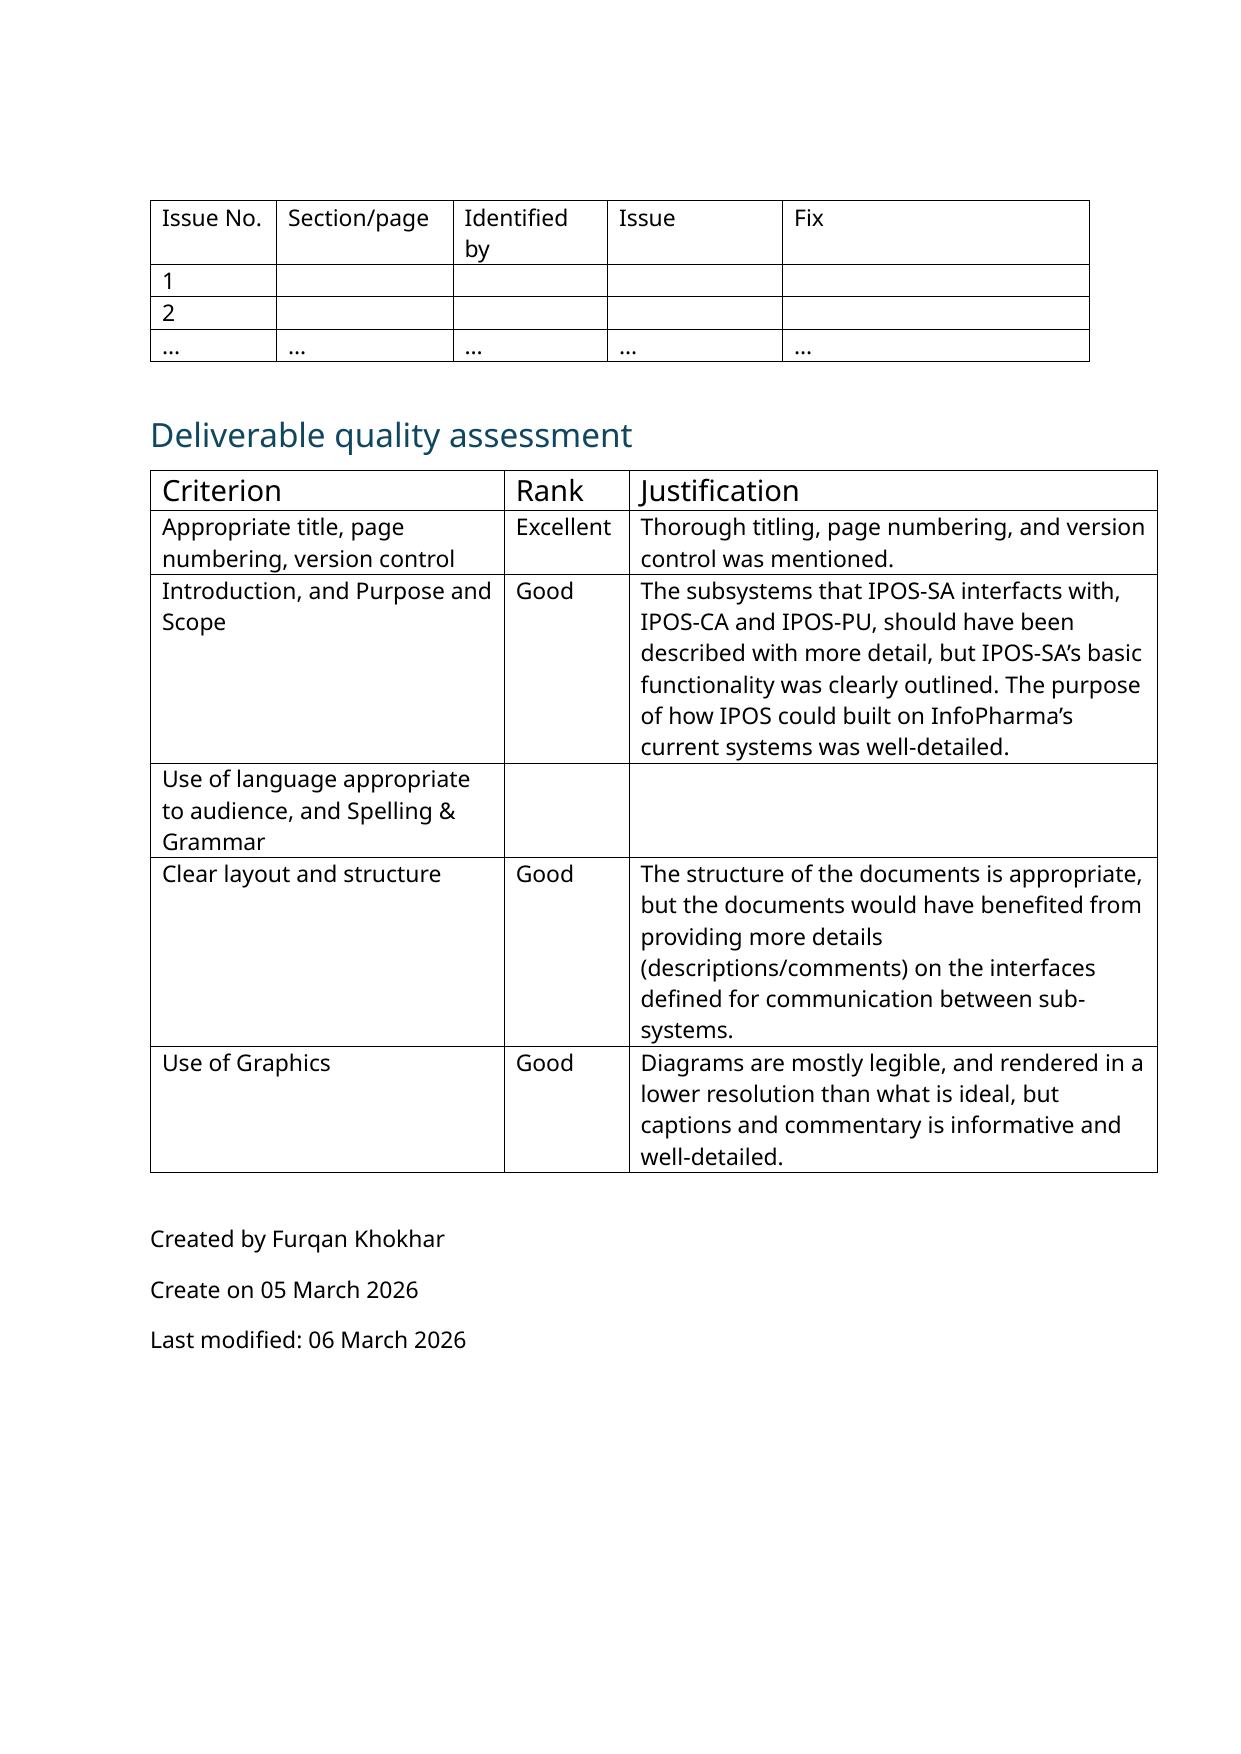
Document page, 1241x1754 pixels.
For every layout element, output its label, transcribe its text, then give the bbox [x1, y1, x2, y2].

table_cell Excellent [505, 511, 629, 574]
table_cell [454, 297, 607, 328]
table_cell Good [505, 1047, 629, 1172]
table_header Fix [783, 201, 1089, 264]
table_cell [277, 297, 453, 328]
text Create on 05 March 2026 [150, 1274, 1090, 1305]
table_cell 2 [151, 297, 276, 328]
table_header Issue No. [151, 201, 276, 264]
table_header Justification [630, 471, 1157, 510]
table_header Section/page [277, 201, 453, 264]
table_header Rank [505, 471, 629, 510]
text Last modified: 06 March 2026 [150, 1324, 1090, 1355]
table_cell … [151, 330, 276, 361]
table_cell … [277, 330, 453, 361]
table_cell [608, 297, 782, 328]
table_cell … [608, 330, 782, 361]
table_cell Introduction, and Purpose and Scope [151, 575, 504, 762]
table_cell Clear layout and structure [151, 858, 504, 1046]
table_cell [454, 265, 607, 296]
table_cell 1 [151, 265, 276, 296]
table_cell [277, 265, 453, 296]
table_cell Good [505, 575, 629, 762]
table_cell Diagrams are mostly legible, and rendered in a lower resolution than what is ideal, but captions and commentary is informative and well-detailed. [630, 1047, 1157, 1172]
table_cell … [783, 330, 1089, 361]
table_cell [608, 265, 782, 296]
table_cell Thorough titling, page numbering, and version control was mentioned. [630, 511, 1157, 574]
table_cell [783, 297, 1089, 328]
table_header Issue [608, 201, 782, 264]
table_cell Good [505, 858, 629, 1046]
table_cell The structure of the documents is appropriate, but the documents would have benefited from providing more details (descriptions/comments) on the interfaces defined for communication between sub-systems. [630, 858, 1157, 1046]
table_cell Use of language appropriate to audience, and Spelling & Grammar [151, 764, 504, 857]
table_cell [783, 265, 1089, 296]
table_cell [505, 764, 629, 857]
table_header Criterion [151, 471, 504, 510]
table_header Identified by [454, 201, 607, 264]
text Created by Furqan Khokhar [150, 1223, 1090, 1254]
table_cell Appropriate title, page numbering, version control [151, 511, 504, 574]
table_cell [630, 764, 1157, 857]
table_cell … [454, 330, 607, 361]
subtitle Deliverable quality assessment [150, 412, 1090, 458]
table_cell Use of Graphics [151, 1047, 504, 1172]
table_cell The subsystems that IPOS-SA interfacts with, IPOS-CA and IPOS-PU, should have been described with more detail, but IPOS-SA’s basic functionality was clearly outlined. The purpose of how IPOS could built on InfoPharma’s current systems was well-detailed. [630, 575, 1157, 762]
